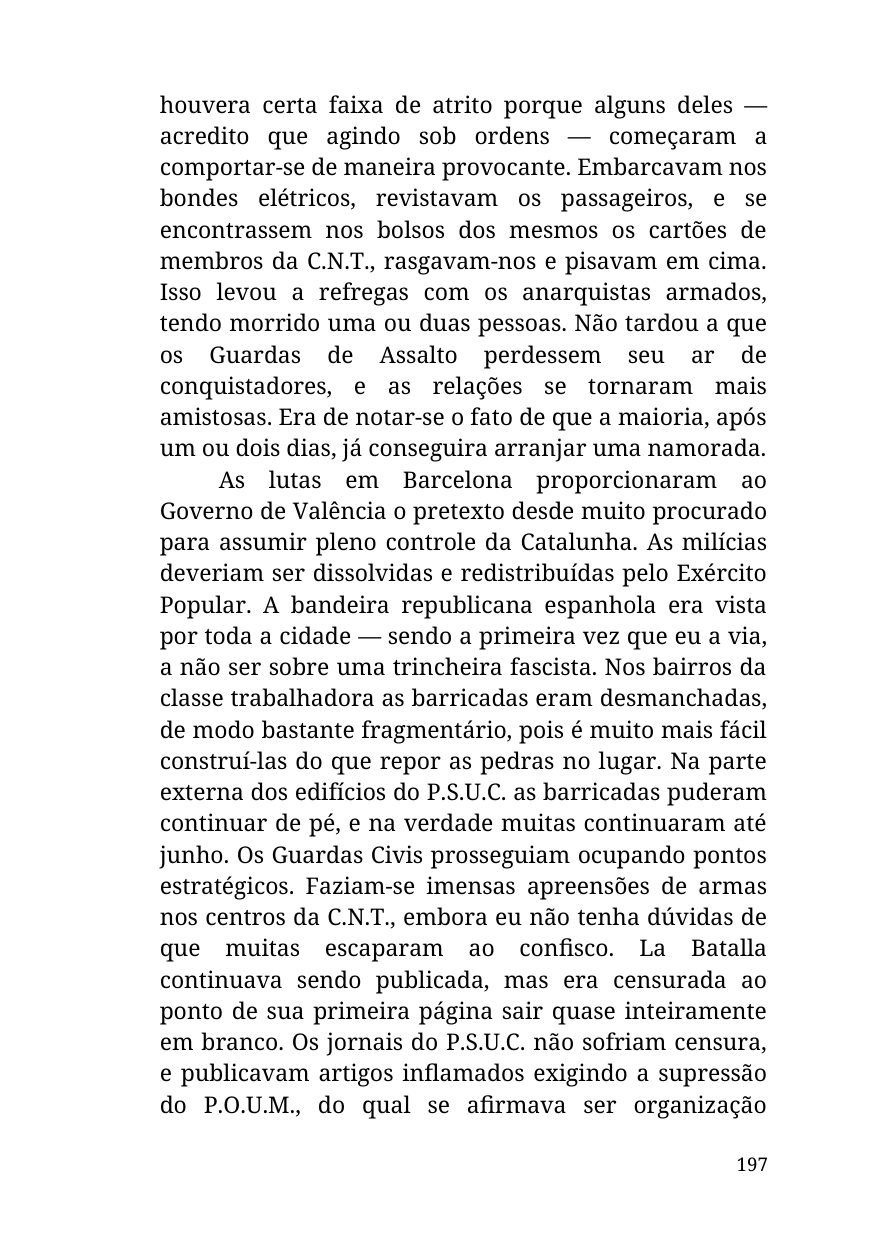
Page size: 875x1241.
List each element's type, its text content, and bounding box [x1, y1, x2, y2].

text houvera certa faixa de atrito porque alguns deles — acredito que agindo sob ordens — começaram a comportar-se de maneira provocante. Embarcavam nos bondes elétricos, revistavam os passageiros, e se encontrassem nos bolsos dos mesmos os cartões de membros da C.N.T., rasgavam-nos e pisavam em cima. Isso levou a refregas com os anarquistas armados, tendo morrido uma ou duas pessoas. Não tardou a que os Guardas de Assalto perdessem seu ar de conquistadores, e as relações se tornaram mais amistosas. Era de notar-se o fato de que a maioria, após um ou dois dias, já conseguira arranjar uma namorada. [159, 88, 768, 463]
text As lutas em Barcelona proporcionaram ao Governo de Valência o pretexto desde muito procurado para assumir pleno controle da Catalunha. As milícias deveriam ser dissolvidas e redistribuídas pelo Exército Popular. A bandeira republicana espanhola era vista por toda a cidade — sendo a primeira vez que eu a via, a não ser sobre uma trincheira fascista. Nos bairros da classe trabalhadora as barricadas eram desmanchadas, de modo bastante fragmentário, pois é muito mais fácil construí-las do que repor as pedras no lugar. Na parte externa dos edifícios do P.S.U.C. as barricadas puderam continuar de pé, e na verdade muitas continuaram até junho. Os Guardas Civis prosseguiam ocupando pontos estratégicos. Faziam-se imensas apreensões de armas nos centros da C.N.T., embora eu não tenha dúvidas de que muitas escaparam ao confisco. La Batalla continuava sendo publicada, mas era censurada ao ponto de sua primeira página sair quase inteiramente em branco. Os jornais do P.S.U.C. não sofriam censura, e publicavam artigos inflamados exigindo a supressão do P.O.U.M., do qual se afirmava ser organização [159, 463, 768, 1120]
